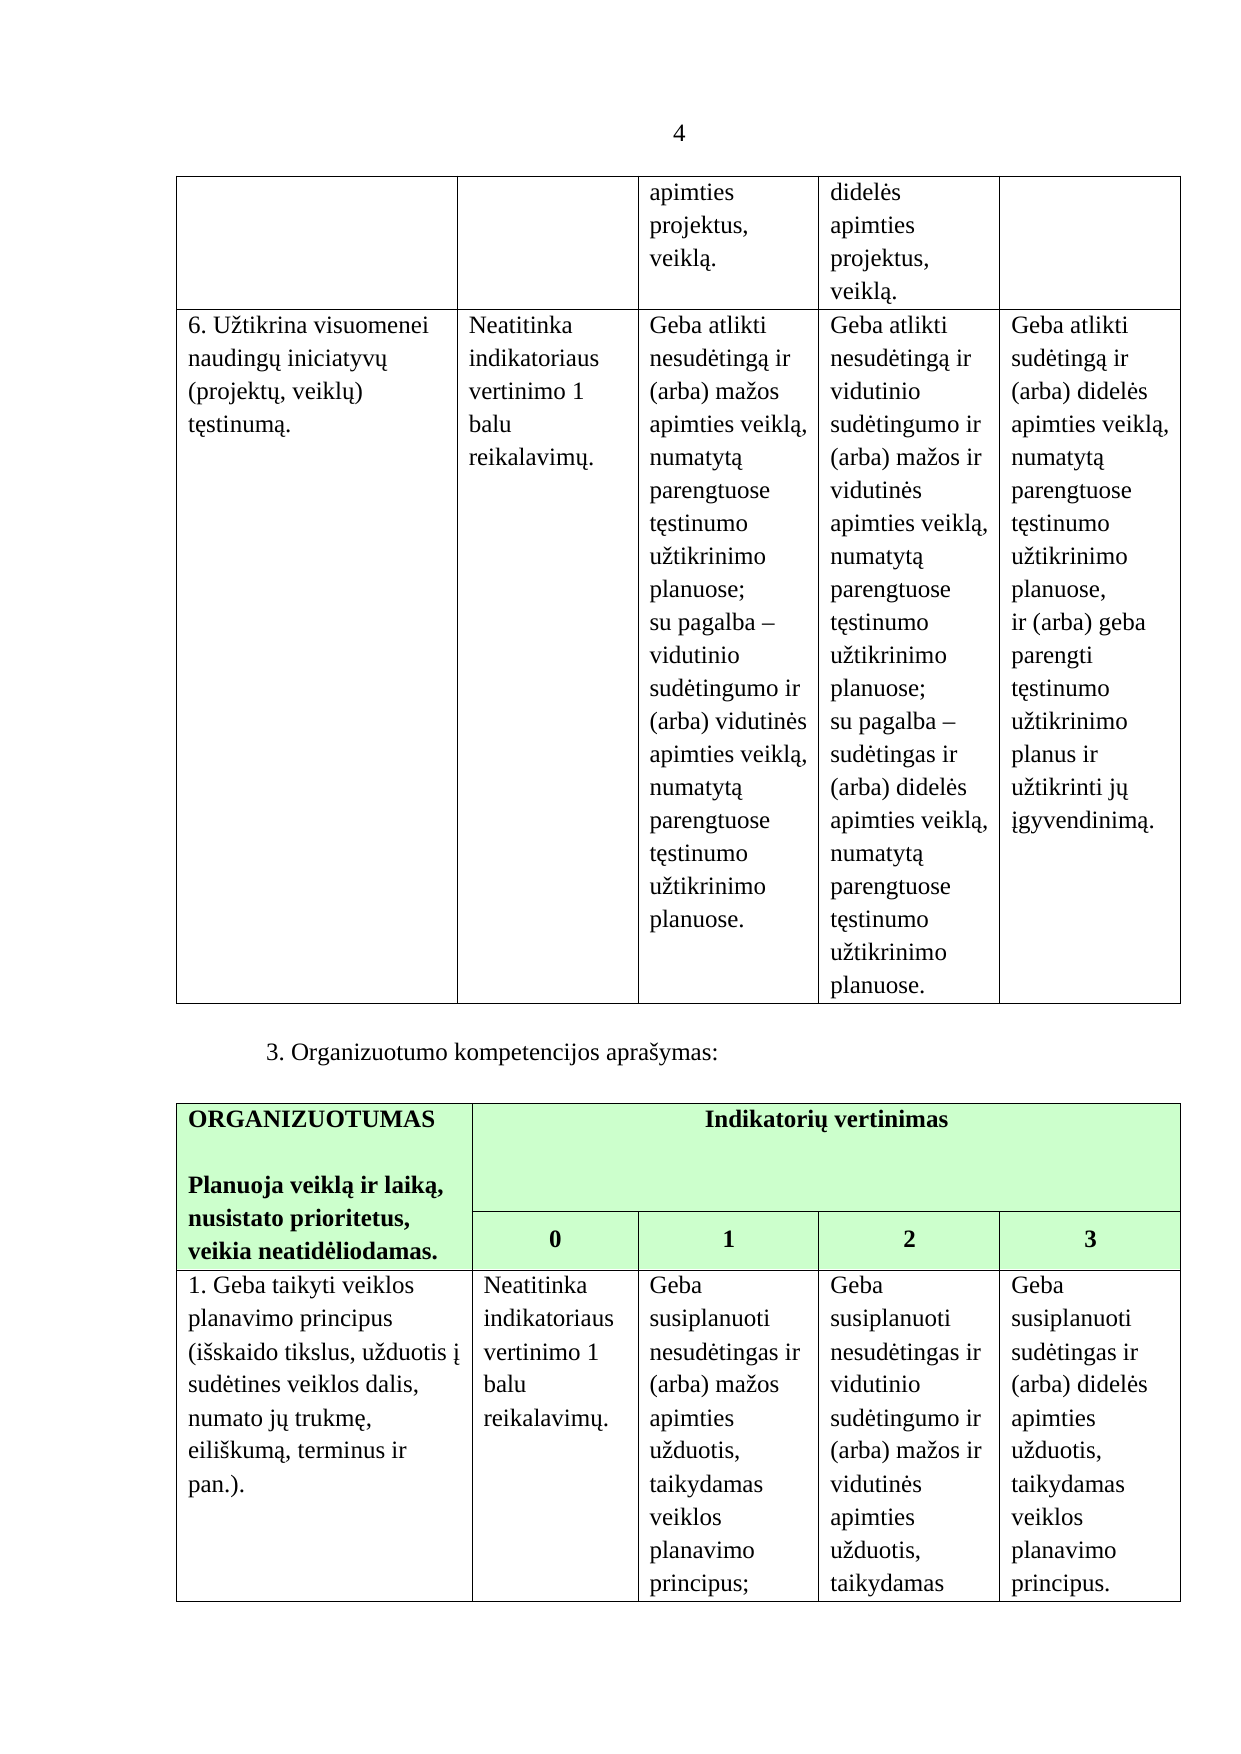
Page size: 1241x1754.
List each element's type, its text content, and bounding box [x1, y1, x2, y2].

table_cell 6. Užtikrina visuomenei naudingų iniciatyvų (projektų, veiklų) tęstinumą. [177, 310, 457, 1003]
table_cell [177, 177, 457, 309]
table_cell Geba atlikti sudėtingą ir (arba) didelės apimties veiklą, numatytą parengtuose tęstinumo užtikrinimo planuose, ir (arba) geba parengti tęstinumo užtikrinimo planus ir užtikrinti jų įgyvendinimą. [1000, 310, 1180, 1003]
table_cell 3 [1000, 1212, 1180, 1269]
table_cell 1 [639, 1212, 818, 1269]
table_cell Geba susiplanuoti nesudėtingas ir (arba) mažos apimties užduotis, taikydamas veiklos planavimo principus; [639, 1271, 818, 1601]
table_cell Geba susiplanuoti sudėtingas ir (arba) didelės apimties užduotis, taikydamas veiklos planavimo principus. [1000, 1271, 1180, 1601]
table_cell [1000, 177, 1180, 309]
table_cell Neatitinka indikatoriaus vertinimo 1 balu reikalavimų. [473, 1271, 638, 1601]
table_cell Geba atlikti nesudėtingą ir vidutinio sudėtingumo ir (arba) mažos ir vidutinės apimties veiklą, numatytą parengtuose tęstinumo užtikrinimo planuose; su pagalba – sudėtingas ir (arba) didelės apimties veiklą, numatytą parengtuose tęstinumo užtikrinimo planuose. [819, 310, 999, 1003]
table_cell Neatitinka indikatoriaus vertinimo 1 balu reikalavimų. [458, 310, 638, 1003]
table_cell 1. Geba taikyti veiklos planavimo principus (išskaido tikslus, užduotis į sudėtines veiklos dalis, numato jų trukmę, eiliškumą, terminus ir pan.). [177, 1271, 472, 1601]
table_cell didelės apimties projektus, veiklą. [819, 177, 999, 309]
table_cell Geba atlikti nesudėtingą ir (arba) mažos apimties veiklą, numatytą parengtuose tęstinumo užtikrinimo planuose; su pagalba – vidutinio sudėtingumo ir (arba) vidutinės apimties veiklą, numatytą parengtuose tęstinumo užtikrinimo planuose. [639, 310, 818, 1003]
table_cell 2 [819, 1212, 999, 1269]
table_cell 0 [473, 1212, 638, 1269]
table_header ORGANIZUOTUMAS Planuoja veiklą ir laiką, nusistato prioritetus, veikia neatidėliodamas. [177, 1104, 472, 1269]
table_header Indikatorių vertinimas [473, 1104, 1180, 1211]
table_cell [458, 177, 638, 309]
table_cell apimties projektus, veiklą. [639, 177, 818, 309]
table_cell Geba susiplanuoti nesudėtingas ir vidutinio sudėtingumo ir (arba) mažos ir vidutinės apimties užduotis, taikydamas [819, 1271, 999, 1601]
text 3. Organizuotumo kompetencijos aprašymas: [177, 1037, 1181, 1066]
